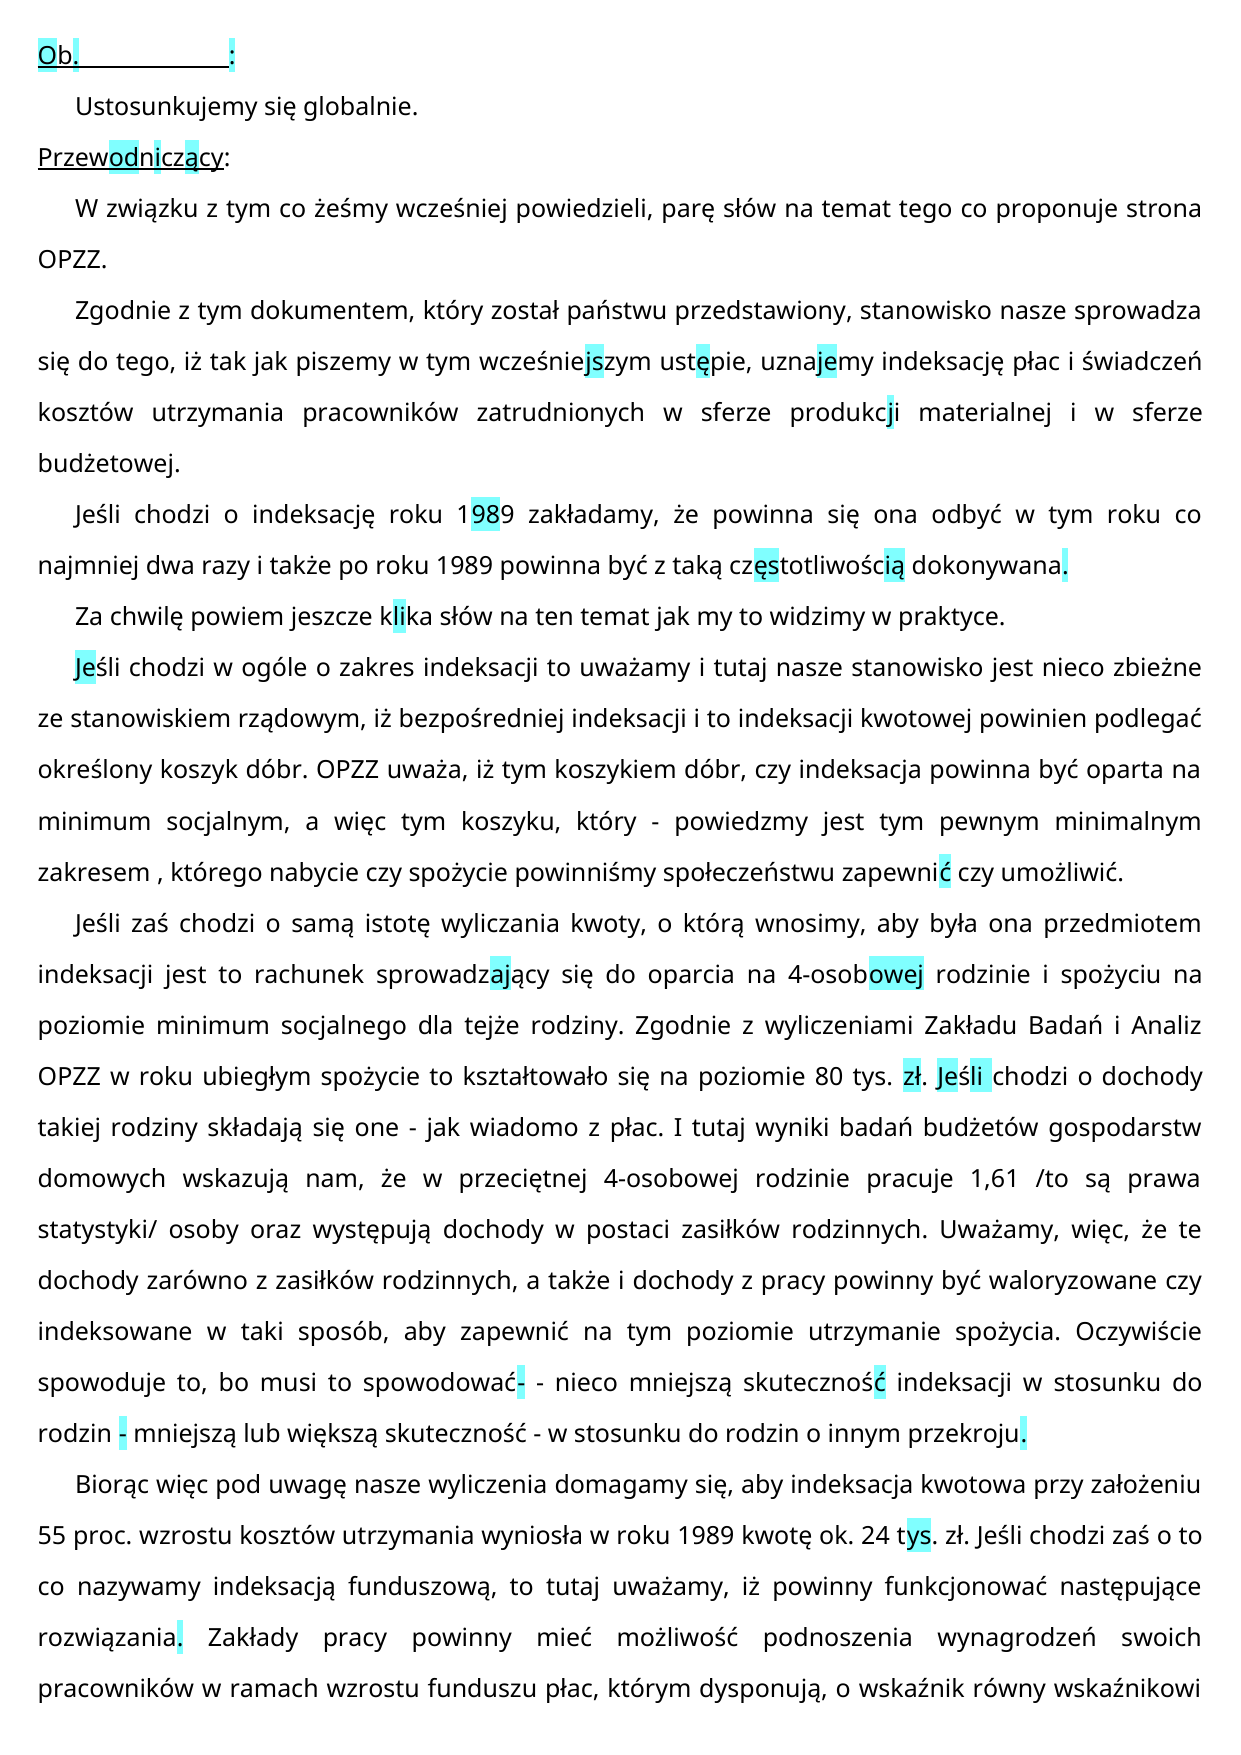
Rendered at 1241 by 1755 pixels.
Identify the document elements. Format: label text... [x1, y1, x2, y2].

text Biorąc więc pod uwagę nasze wyliczenia domagamy się, aby indeksacja kwotowa przy założeniu 55 proc. wzrostu kosztów utrzymania wyniosła w roku 1989 kwotę ok. 24 tys. zł. Jeśli chodzi zaś o to co nazywamy indeksacją funduszową, to tutaj uważamy, iż powinny funkcjonować następujące rozwiązania. Zakłady pracy powinny mieć możliwość podnoszenia wynagrodzeń swoich pracowników w ramach wzrostu funduszu płac, którym dysponują, o wskaźnik równy wskaźnikowi [37, 1467, 1203, 1705]
text Ustosunkujemy się globalnie. [37, 88, 1203, 123]
text Przewodniczący: [37, 139, 1203, 174]
text W związku z tym co żeśmy wcześniej powiedzieli, parę słów na temat tego co proponuje strona OPZZ. [37, 191, 1203, 276]
text Jeśli chodzi w ogóle o zakres indeksacji to uważamy i tutaj nasze stanowisko jest nieco zbieżne ze stanowiskiem rządowym, iż bezpośredniej indeksacji i to indeksacji kwotowej powinien podlegać określony koszyk dóbr. OPZZ uważa, iż tym koszykiem dóbr, czy indeksacja powinna być oparta na minimum socjalnym, a więc tym koszyku, który - powiedzmy jest tym pewnym minimalnym zakresem , którego nabycie czy spożycie powinniśmy społeczeństwu zapewnić czy umożliwić. [37, 650, 1203, 888]
text Za chwilę powiem jeszcze klika słów na ten temat jak my to widzimy w praktyce. [37, 599, 1203, 633]
text Zgodnie z tym dokumentem, który został państwu przedstawiony, stanowisko nasze sprowadza się do tego, iż tak jak piszemy w tym wcześniejszym ustępie, uznajemy indeksację płac i świadczeń kosztów utrzymania pracowników zatrudnionych w sferze produkcji materialnej i w sferze budżetowej. [37, 293, 1203, 480]
text Jeśli zaś chodzi o samą istotę wyliczania kwoty, o którą wnosimy, aby była ona przedmiotem indeksacji jest to rachunek sprowadzający się do oparcia na 4-osobowej rodzinie i spożyciu na poziomie minimum socjalnego dla tejże rodziny. Zgodnie z wyliczeniami Zakładu Badań i Analiz OPZZ w roku ubiegłym spożycie to kształtowało się na poziomie 80 tys. zł. Jeśli chodzi o dochody takiej rodziny składają się one - jak wiadomo z płac. I tutaj wyniki badań budżetów gospodarstw domowych wskazują nam, że w przeciętnej 4-osobowej rodzinie pracuje 1,61 /to są prawa statystyki/ osoby oraz występują dochody w postaci zasiłków rodzinnych. Uważamy, więc, że te dochody zarówno z zasiłków rodzinnych, a także i dochody z pracy powinny być waloryzowane czy indeksowane w taki sposób, aby zapewnić na tym poziomie utrzymanie spożycia. Oczywiście spowoduje to, bo musi to spowodować- - nieco mniejszą skuteczność indeksacji w stosunku do rodzin - mniejszą lub większą skuteczność - w stosunku do rodzin o innym przekroju. [37, 905, 1203, 1450]
text Jeśli chodzi o indeksację roku 1989 zakładamy, że powinna się ona odbyć w tym roku co najmniej dwa razy i także po roku 1989 powinna być z taką częstotliwością dokonywana. [37, 497, 1203, 582]
text Ob. : [37, 37, 1203, 72]
